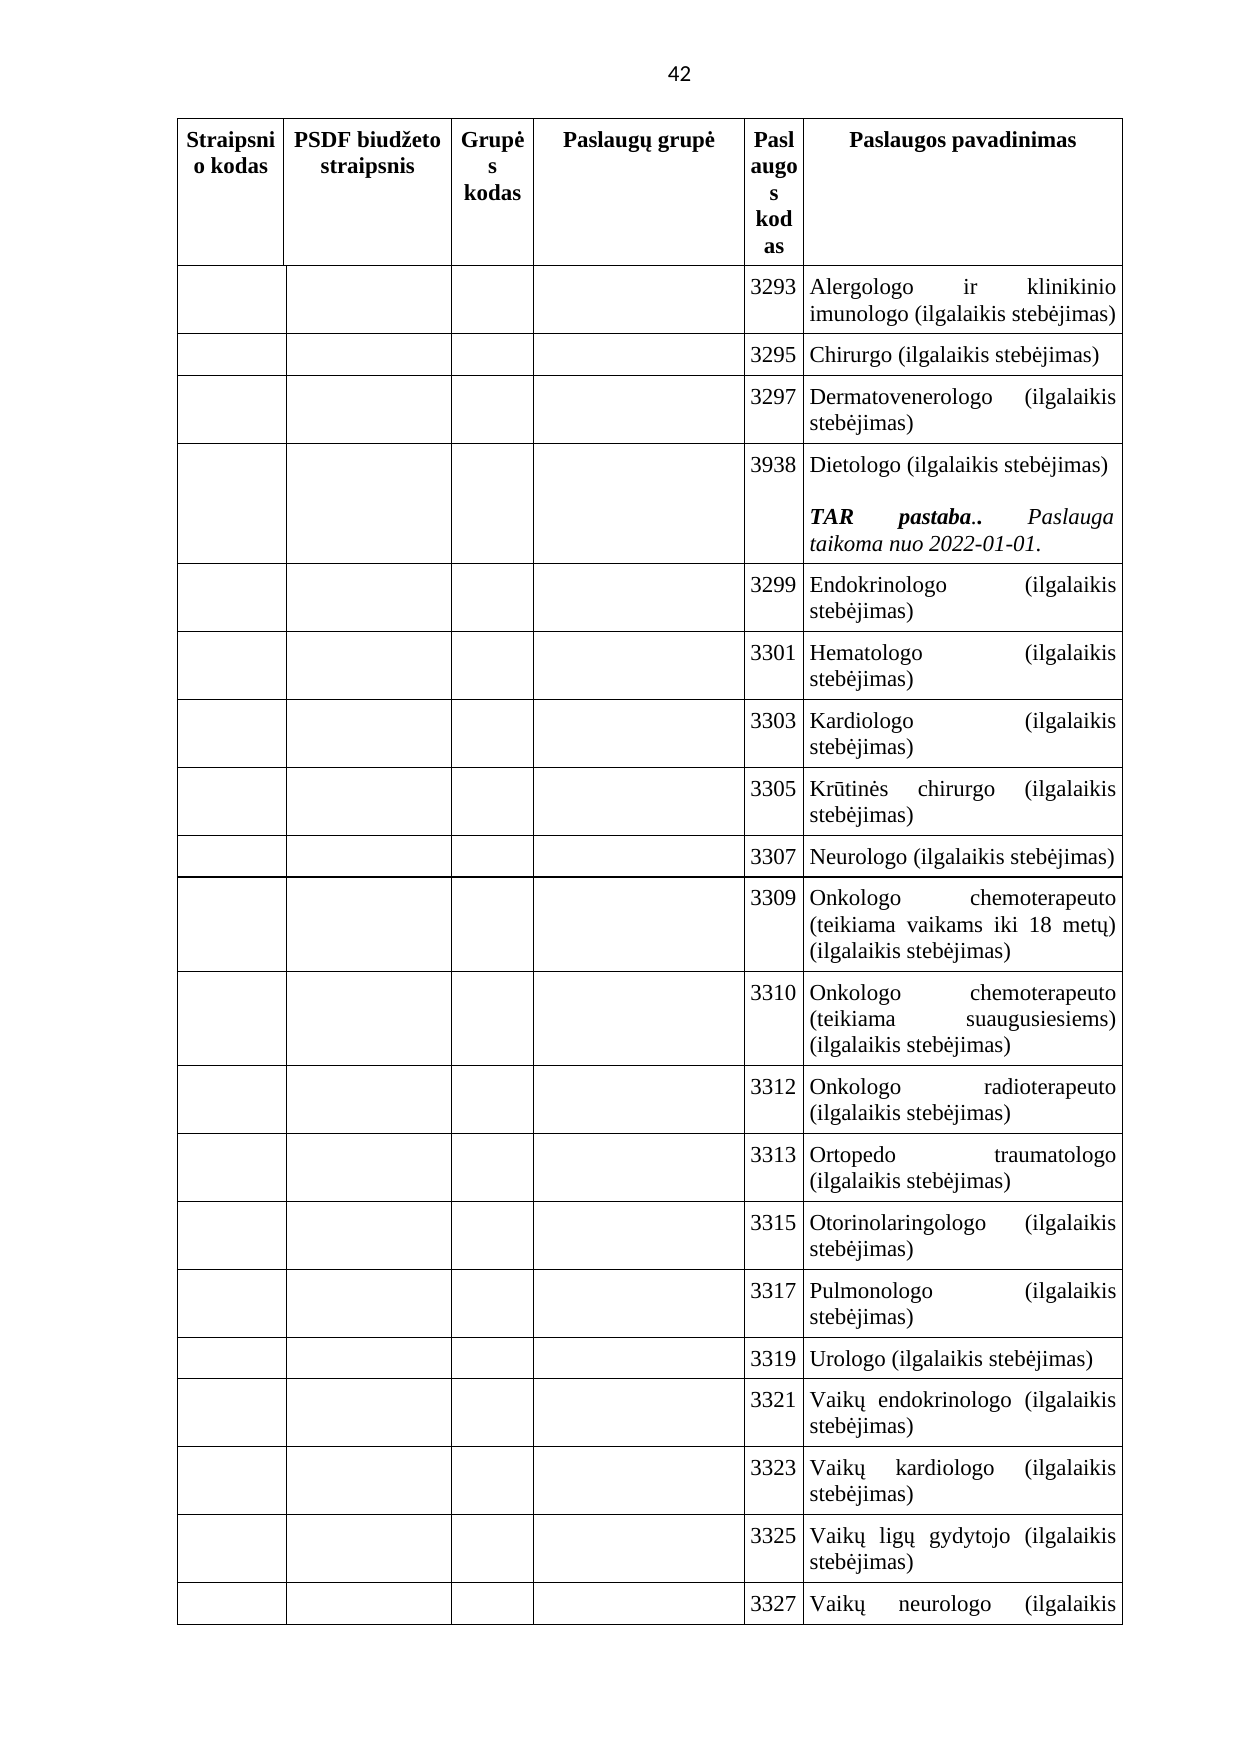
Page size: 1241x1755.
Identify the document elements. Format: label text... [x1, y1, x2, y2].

table_cell [452, 1583, 533, 1623]
table_cell [534, 1338, 744, 1378]
table_cell [287, 1583, 451, 1623]
table_cell [452, 878, 533, 971]
table_cell [287, 564, 451, 631]
table_cell [452, 700, 533, 767]
table_header Paslaugų grupė [534, 119, 744, 265]
table_cell Onkologo chemoterapeuto (teikiama vaikams iki 18 metų) (ilgalaikis stebėjimas) [804, 878, 1122, 971]
table_cell [178, 1379, 286, 1446]
table_cell [178, 1202, 286, 1269]
table_cell [287, 376, 451, 442]
table_cell [178, 1515, 286, 1582]
table_cell 3312 [745, 1066, 803, 1133]
table_cell [534, 266, 744, 333]
table_cell [452, 1202, 533, 1269]
table_cell 3303 [745, 700, 803, 767]
table_cell 3317 [745, 1270, 803, 1337]
table_cell 3310 [745, 972, 803, 1065]
table_cell [178, 972, 286, 1065]
table_cell 3938 [745, 444, 803, 563]
table_cell 3325 [745, 1515, 803, 1582]
table_cell 3321 [745, 1379, 803, 1446]
table_cell 3305 [745, 768, 803, 835]
table_cell [452, 1134, 533, 1201]
table_cell [534, 334, 744, 374]
table_cell [534, 1447, 744, 1514]
table_cell [178, 1338, 286, 1378]
table_cell [534, 1379, 744, 1446]
table_cell [287, 972, 451, 1065]
table_cell [287, 334, 451, 374]
table_cell Dietologo (ilgalaikis stebėjimas) TAR pastaba.. Paslauga taikoma nuo 2022-01-01. [804, 444, 1122, 563]
table_cell [178, 334, 286, 374]
table_cell Urologo (ilgalaikis stebėjimas) [804, 1338, 1122, 1378]
table_cell Dermatovenerologo (ilgalaikis stebėjimas) [804, 376, 1122, 442]
table_cell 3293 [745, 266, 803, 333]
table_cell [287, 1202, 451, 1269]
table_cell [178, 878, 286, 971]
table_cell 3313 [745, 1134, 803, 1201]
table_cell [287, 1066, 451, 1133]
table_cell [178, 376, 286, 442]
table_cell 3297 [745, 376, 803, 442]
table_cell [534, 1583, 744, 1623]
table_cell Vaikų ligų gydytojo (ilgalaikis stebėjimas) [804, 1515, 1122, 1582]
table_cell [178, 700, 286, 767]
table_cell Hematologo (ilgalaikis stebėjimas) [804, 632, 1122, 699]
table_header PSDF biudžeto straipsnis [284, 119, 451, 265]
table_cell [452, 1066, 533, 1133]
table_cell [534, 632, 744, 699]
table_cell [452, 1379, 533, 1446]
table_cell [452, 444, 533, 563]
table_cell [178, 768, 286, 835]
table_cell 3299 [745, 564, 803, 631]
table_cell Chirurgo (ilgalaikis stebėjimas) [804, 334, 1122, 374]
table_cell [452, 836, 533, 876]
table_cell Vaikų endokrinologo (ilgalaikis stebėjimas) [804, 1379, 1122, 1446]
table_cell [178, 1447, 286, 1514]
table_cell [178, 1583, 286, 1623]
table_cell [287, 1270, 451, 1337]
table_cell [534, 1515, 744, 1582]
table_cell [452, 972, 533, 1065]
table_cell Vaikų kardiologo (ilgalaikis stebėjimas) [804, 1447, 1122, 1514]
table_cell [534, 972, 744, 1065]
table_cell [534, 1270, 744, 1337]
table_cell [534, 1202, 744, 1269]
table_cell [452, 334, 533, 374]
table_cell [287, 632, 451, 699]
table_cell [287, 266, 451, 333]
table_cell [534, 1134, 744, 1201]
table_cell [452, 266, 533, 333]
table_cell Krūtinės chirurgo (ilgalaikis stebėjimas) [804, 768, 1122, 835]
table_cell [287, 1379, 451, 1446]
table_cell 3315 [745, 1202, 803, 1269]
table_cell 3323 [745, 1447, 803, 1514]
table_cell 3307 [745, 836, 803, 876]
table_cell [287, 768, 451, 835]
table_cell [452, 768, 533, 835]
table_header Straipsnio kodas [178, 119, 283, 265]
table_cell [178, 1134, 286, 1201]
table_cell [287, 1338, 451, 1378]
table_cell [178, 444, 286, 563]
table_header Grupės kodas [452, 119, 533, 265]
table_cell Otorinolaringologo (ilgalaikis stebėjimas) [804, 1202, 1122, 1269]
table_cell [287, 444, 451, 563]
table_cell [534, 444, 744, 563]
table_cell [178, 836, 286, 876]
table_cell Pulmonologo (ilgalaikis stebėjimas) [804, 1270, 1122, 1337]
table_header Paslaugos pavadinimas [804, 119, 1122, 265]
table_cell [287, 1515, 451, 1582]
table_cell [452, 1270, 533, 1337]
table_cell Kardiologo (ilgalaikis stebėjimas) [804, 700, 1122, 767]
table_cell Onkologo chemoterapeuto (teikiama suaugusiesiems) (ilgalaikis stebėjimas) [804, 972, 1122, 1065]
table_cell [534, 836, 744, 876]
table_cell [287, 700, 451, 767]
table_cell [452, 1447, 533, 1514]
table_cell [287, 1447, 451, 1514]
table_cell [287, 1134, 451, 1201]
table_cell 3319 [745, 1338, 803, 1378]
table_cell [452, 376, 533, 442]
table_cell [178, 564, 286, 631]
table_cell [452, 564, 533, 631]
table_cell [534, 1066, 744, 1133]
table_cell [452, 1338, 533, 1378]
table_cell [287, 878, 451, 971]
table_cell Neurologo (ilgalaikis stebėjimas) [804, 836, 1122, 876]
table_cell 3301 [745, 632, 803, 699]
table_cell [534, 376, 744, 442]
table_cell 3327 [745, 1583, 803, 1623]
table_cell [178, 266, 286, 333]
table_cell Alergologo ir klinikinio imunologo (ilgalaikis stebėjimas) [804, 266, 1122, 333]
table_cell [178, 632, 286, 699]
table_cell 3309 [745, 878, 803, 971]
table_header Paslaugos kodas [745, 119, 803, 265]
table_cell Vaikų neurologo (ilgalaikis [804, 1583, 1122, 1623]
table_cell [534, 564, 744, 631]
table_cell [178, 1270, 286, 1337]
table_cell [534, 768, 744, 835]
table_cell [287, 836, 451, 876]
table_cell [534, 878, 744, 971]
table_cell [452, 632, 533, 699]
table_cell Endokrinologo (ilgalaikis stebėjimas) [804, 564, 1122, 631]
table_cell [534, 700, 744, 767]
table_cell [178, 1066, 286, 1133]
table_cell Ortopedo traumatologo (ilgalaikis stebėjimas) [804, 1134, 1122, 1201]
table_cell Onkologo radioterapeuto (ilgalaikis stebėjimas) [804, 1066, 1122, 1133]
table_cell 3295 [745, 334, 803, 374]
table_cell [452, 1515, 533, 1582]
